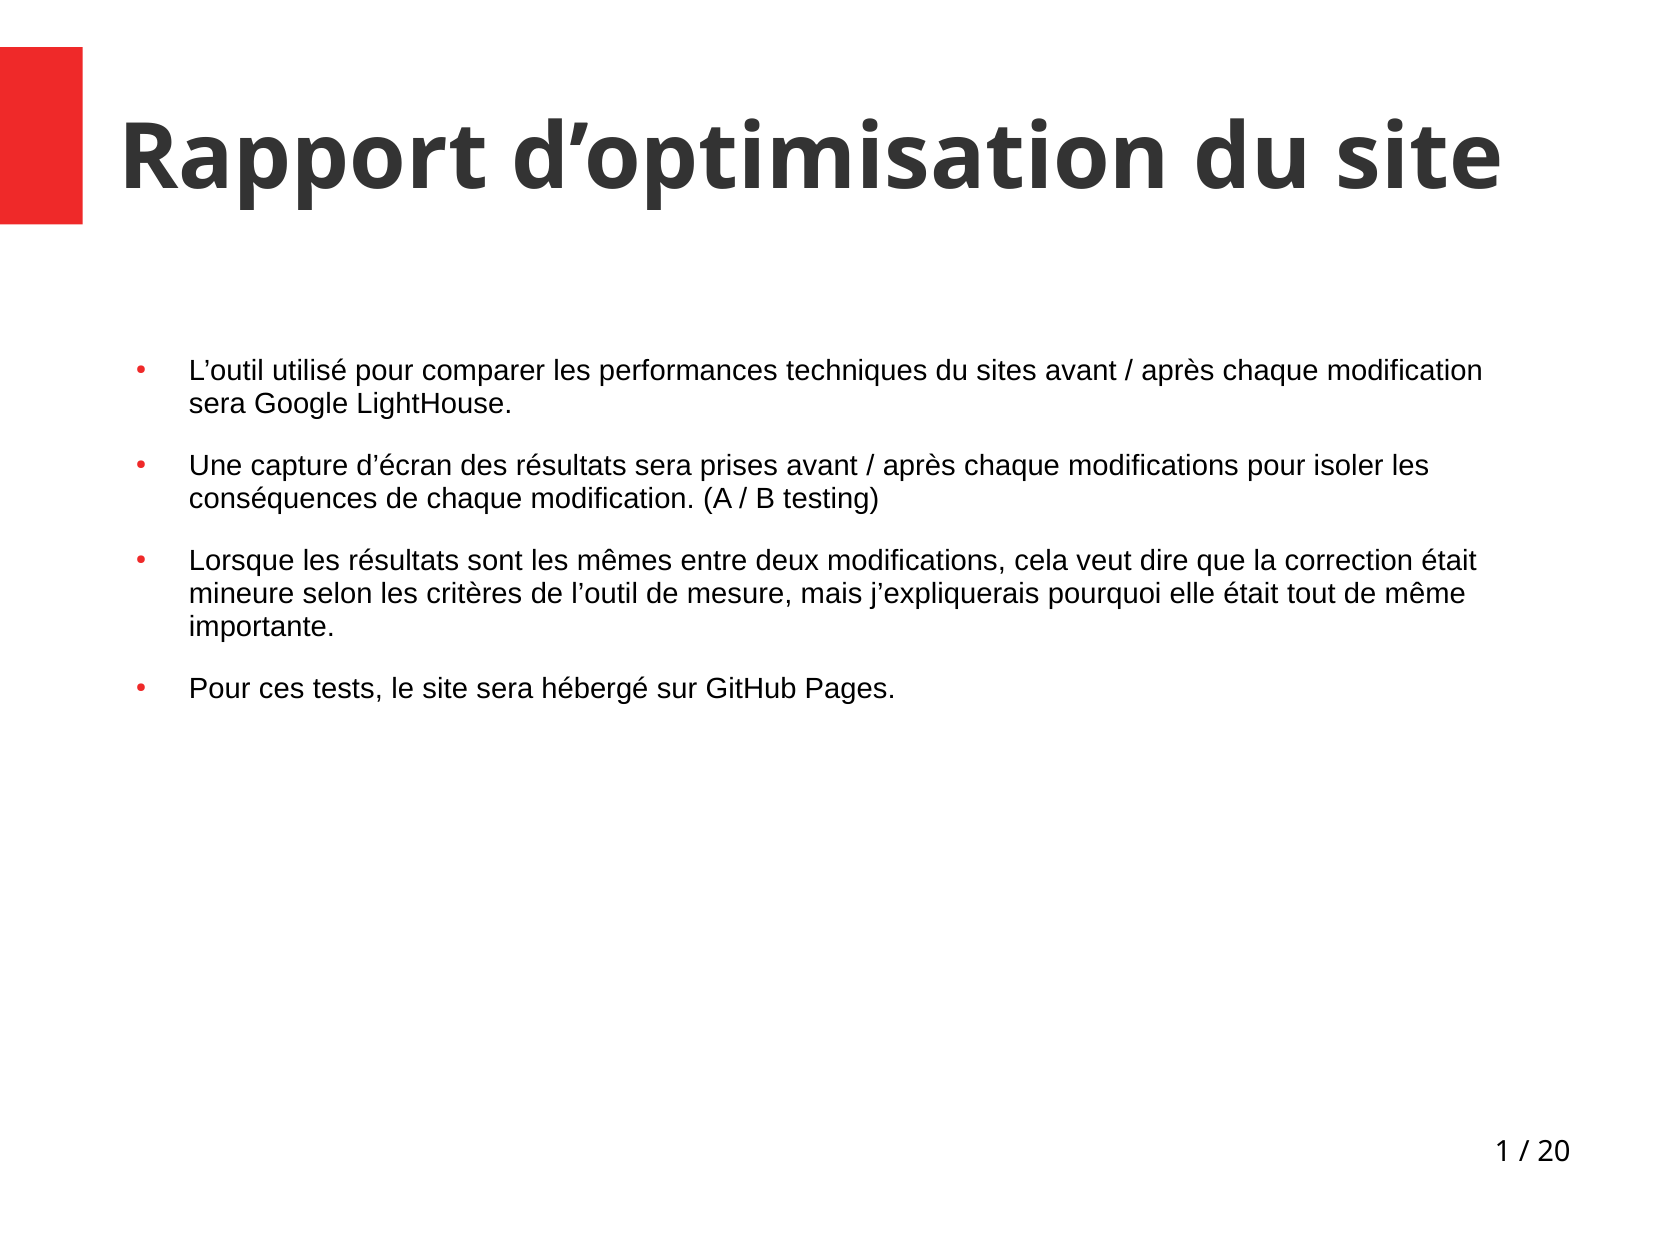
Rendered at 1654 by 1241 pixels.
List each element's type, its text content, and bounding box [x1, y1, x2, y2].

title Rapport d’optimisation du site [118, 27, 1571, 278]
list L’outil utilisé pour comparer les performances techniques du sites avant / après chaque modification sera Google LightHouse. Une capture d’écran des résultats sera prises avant / après chaque modifications pour isoler les conséquences de chaque modification. (A / B testing) Lorsque les résultats sont les mêmes entre deux modifications, cela veut dire que la correction était mineure selon les critères de l’outil de mesure, mais j’expliquerais pourquoi elle était tout de même importante. Pour ces tests, le site sera hébergé sur GitHub Pages. [118, 354, 1536, 1074]
